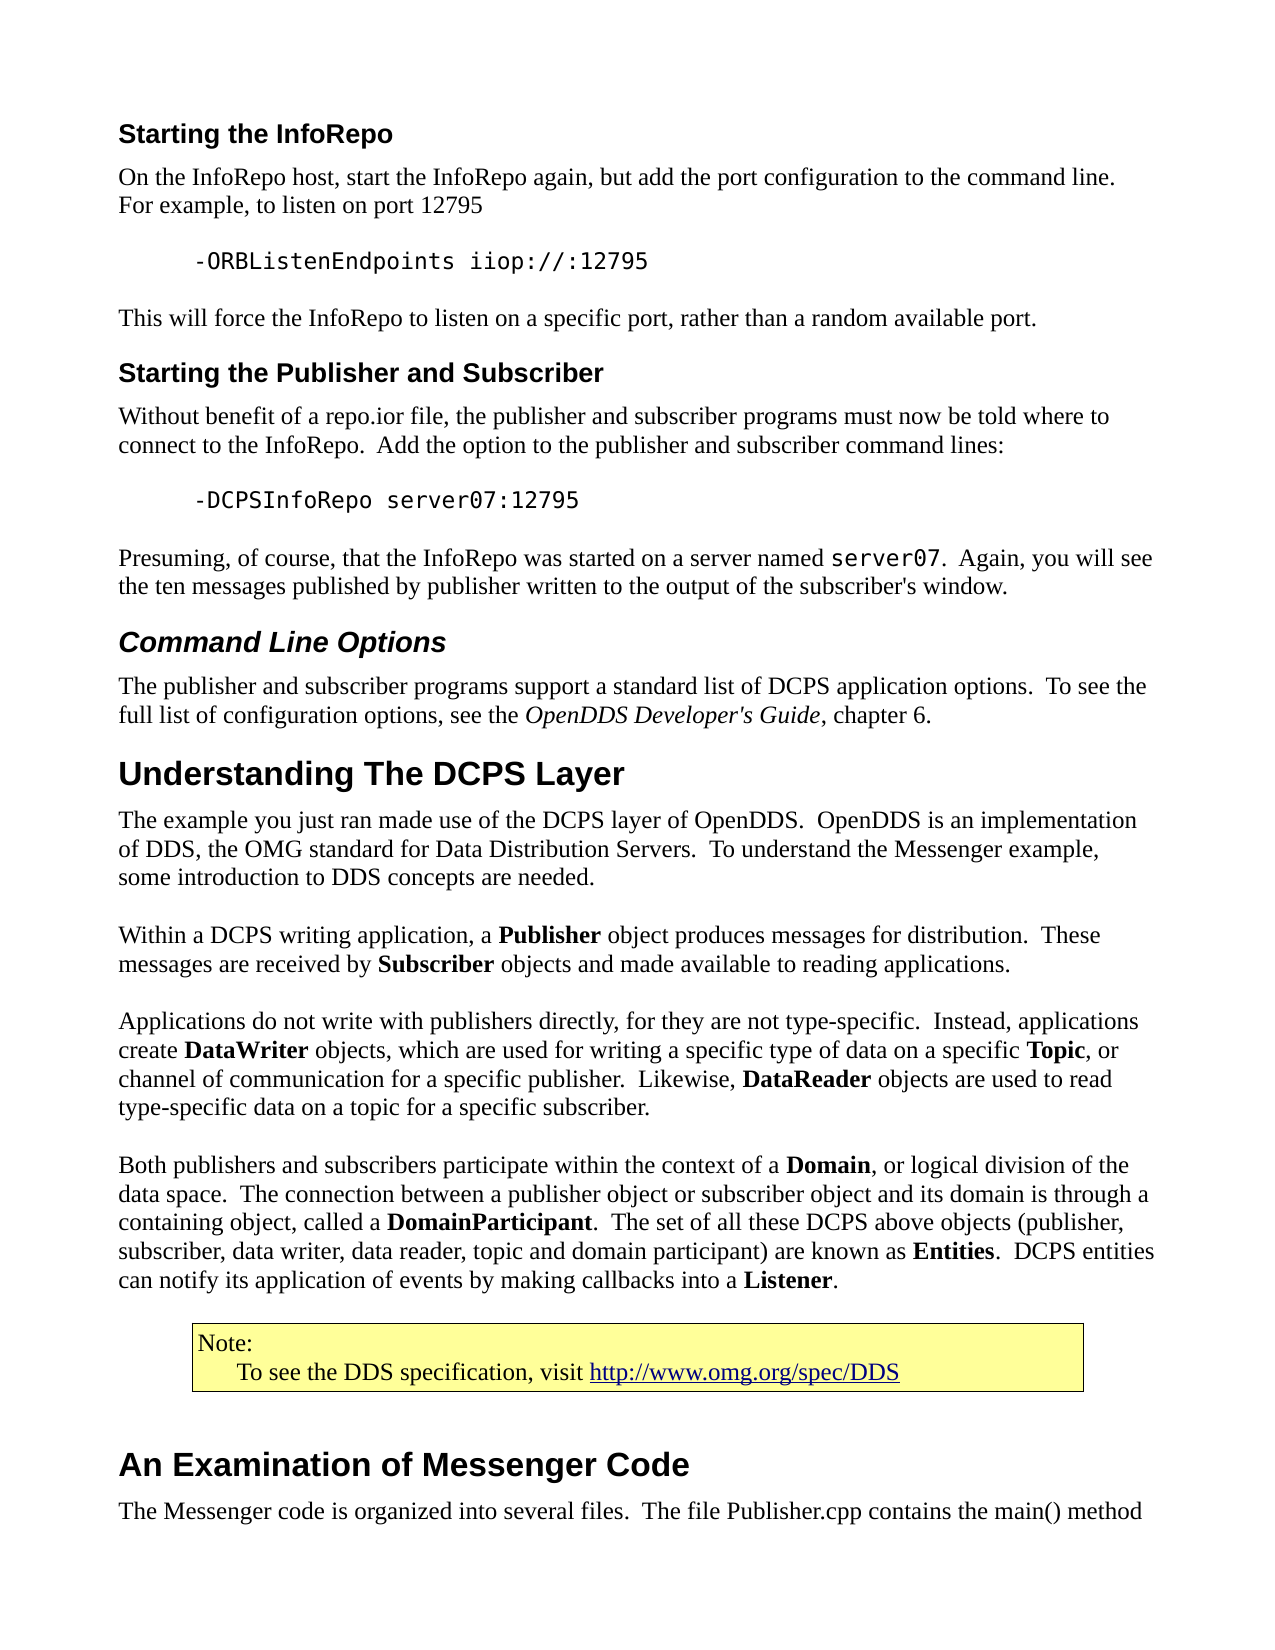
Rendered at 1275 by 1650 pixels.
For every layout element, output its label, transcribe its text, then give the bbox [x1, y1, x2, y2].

text Presuming, of course, that the InfoRepo was started on a server named server07. Again, you will see the ten messages published by publisher written to the output of the subscriber's window. [118, 543, 1157, 600]
subtitle An Examination of Messenger Code [118, 1445, 1157, 1484]
text The publisher and subscriber programs support a standard list of DCPS application options. To see the full list of configuration options, see the OpenDDS Developer's Guide, chapter 6. [118, 671, 1157, 729]
subtitle Command Line Options [118, 625, 1157, 659]
text Both publishers and subscribers participate within the context of a Domain, or logical division of the data space. The connection between a publisher object or subscriber object and its domain is through a containing object, called a DomainParticipant. The set of all these DCPS above objects (publisher, subscriber, data writer, data reader, topic and domain participant) are known as Entities. DCPS entities can notify its application of events by making callbacks into a Listener. [118, 1150, 1157, 1294]
text This will force the InfoRepo to listen on a specific port, rather than a random available port. [118, 303, 1157, 332]
text -ORBListenEndpoints iiop://:12795 [193, 248, 1157, 275]
text The example you just ran made use of the DCPS layer of OpenDDS. OpenDDS is an implementation of DDS, the OMG standard for Data Distribution Servers. To understand the Messenger example, some introduction to DDS concepts are needed. [118, 805, 1157, 891]
text Within a DCPS writing application, a Publisher object produces messages for distribution. These messages are received by Subscriber objects and made available to reading applications. [118, 920, 1157, 977]
table_header Note: To see the DDS specification, visit http://www.omg.org/spec/DDS [193, 1324, 1083, 1391]
subtitle Starting the Publisher and Subscriber [118, 357, 1157, 388]
text -DCPSInfoRepo server07:12795 [193, 487, 1157, 514]
subtitle Starting the InfoRepo [118, 118, 1157, 149]
text Without benefit of a repo.ior file, the publisher and subscriber programs must now be told where to connect to the InfoRepo. Add the option to the publisher and subscriber command lines: [118, 401, 1157, 458]
text Applications do not write with publishers directly, for they are not type-specific. Instead, applications create DataWriter objects, which are used for writing a specific type of data on a specific Topic, or channel of communication for a specific publisher. Likewise, DataReader objects are used to read type-specific data on a topic for a specific subscriber. [118, 1006, 1157, 1121]
subtitle Understanding The DCPS Layer [118, 754, 1157, 792]
text On the InfoRepo host, start the InfoRepo again, but add the port configuration to the command line. For example, to listen on port 12795 [118, 162, 1157, 219]
text The Messenger code is organized into several files. The file Publisher.cpp contains the main() method [118, 1496, 1157, 1525]
